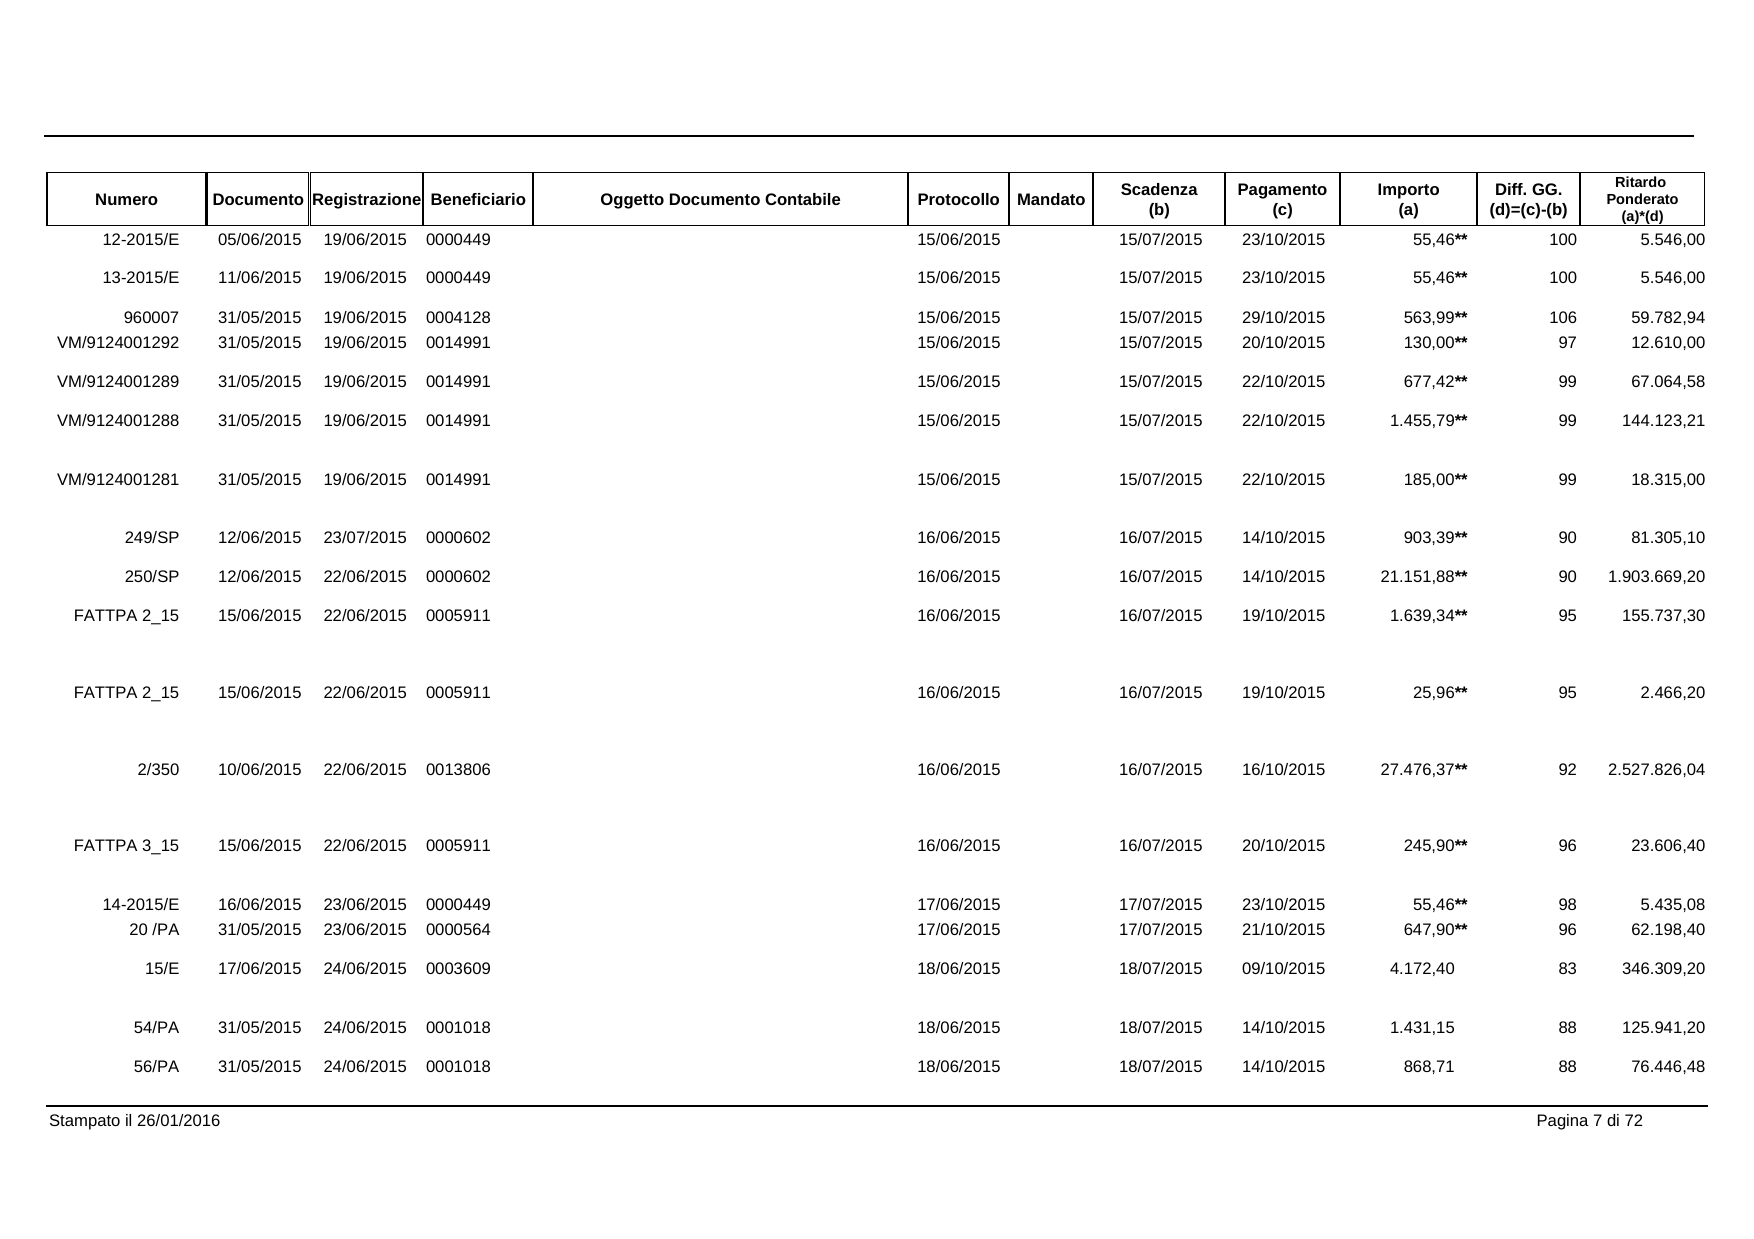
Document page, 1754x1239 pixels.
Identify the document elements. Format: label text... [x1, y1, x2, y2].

table_cell 17/07/2015 [1099, 895, 1222, 917]
table_cell [209, 943, 309, 956]
table_cell 56/PA [49, 1057, 179, 1079]
table_cell [0, 434, 44, 467]
table_cell [536, 1018, 873, 1040]
table_cell [310, 1057, 316, 1079]
table_cell [414, 859, 423, 891]
table_cell [1698, 126, 1705, 133]
table_cell [179, 629, 206, 680]
table_cell [1455, 355, 1477, 369]
table_cell Pagamento (c) [1226, 173, 1339, 225]
table_cell [1643, 982, 1694, 1014]
table_cell [1099, 138, 1222, 172]
table_cell [1708, 759, 1753, 782]
table_cell 29/10/2015 [1228, 308, 1340, 330]
table_cell [873, 606, 890, 629]
table_cell [381, 982, 414, 1014]
table_cell 18/07/2015 [1099, 1018, 1222, 1040]
table_cell 10/06/2015 [209, 759, 309, 782]
table_cell [179, 492, 206, 525]
table_cell [911, 1079, 1009, 1093]
table_cell FATTPA 3_15 [49, 836, 179, 858]
table_cell [1643, 1093, 1694, 1105]
table_cell [1582, 982, 1643, 1014]
table_cell [1483, 705, 1577, 756]
table_cell [873, 252, 890, 265]
table_cell [319, 590, 381, 603]
table_cell [146, 395, 179, 408]
table_cell [890, 959, 908, 982]
table_cell [319, 629, 381, 680]
table_cell [873, 372, 890, 394]
table_cell [890, 308, 908, 330]
table_cell [873, 895, 890, 917]
table_cell [1012, 1057, 1072, 1079]
table_cell [179, 1018, 206, 1040]
table_cell [179, 982, 206, 1014]
table_cell [890, 492, 908, 525]
table_cell [1099, 590, 1222, 603]
table_cell [873, 268, 890, 291]
table_cell [0, 308, 44, 330]
table_cell [209, 590, 309, 603]
table_cell [1099, 1040, 1222, 1054]
table_cell [310, 308, 316, 330]
table_cell [1099, 252, 1222, 265]
table_cell [890, 355, 908, 369]
table_cell [1582, 590, 1643, 603]
table_cell [1698, 1040, 1705, 1054]
table_cell [1099, 982, 1222, 1014]
table_cell [209, 492, 309, 525]
table_cell [1708, 434, 1753, 467]
table_cell [1483, 291, 1577, 304]
table_cell [426, 782, 531, 833]
table_cell [310, 268, 316, 291]
table_cell 22/10/2015 [1228, 411, 1340, 433]
table_cell [426, 252, 531, 265]
table_cell 17/06/2015 [908, 895, 1009, 917]
table_cell 14/10/2015 [1228, 528, 1340, 551]
table_cell [1582, 252, 1643, 265]
table_cell [0, 943, 44, 956]
table_cell [310, 434, 316, 467]
table_cell [310, 982, 316, 1014]
table_cell 23/10/2015 [1228, 895, 1340, 917]
table_cell [1455, 982, 1477, 1014]
table_cell [890, 1079, 908, 1093]
table_cell [414, 291, 423, 304]
table_cell [1643, 291, 1694, 304]
table_cell ** [1455, 372, 1479, 394]
table_cell [1075, 1040, 1093, 1054]
table_cell [209, 859, 309, 891]
table_cell [209, 629, 309, 680]
table_cell [873, 1093, 890, 1105]
table_cell [890, 1093, 908, 1105]
table_cell 5.546,00 [1582, 268, 1705, 291]
table_cell [1483, 551, 1577, 564]
table_cell [1345, 355, 1454, 369]
table_cell [1099, 1093, 1222, 1105]
table_cell [873, 920, 890, 942]
table_cell [1345, 492, 1454, 525]
table_cell [536, 333, 873, 355]
table_cell [310, 920, 316, 942]
table_cell [209, 705, 309, 756]
table_cell [381, 492, 414, 525]
table_cell [890, 229, 908, 252]
table_cell 31/05/2015 [209, 372, 309, 394]
table_cell [319, 291, 381, 304]
table_cell [1643, 590, 1694, 603]
table_cell [1643, 1079, 1694, 1093]
table_cell 17/06/2015 [209, 959, 309, 982]
table_cell [1345, 982, 1454, 1014]
table_cell [1582, 434, 1643, 467]
table_cell [873, 705, 890, 756]
table_cell [536, 355, 873, 369]
table_header [49, 0, 138, 49]
table_cell [310, 551, 316, 564]
table_cell Mandato [1010, 173, 1092, 225]
table_cell [49, 492, 138, 525]
table_cell [1228, 551, 1252, 564]
table_cell [414, 470, 423, 492]
table_cell 16/06/2015 [908, 683, 1009, 705]
table_cell [179, 590, 206, 603]
table_cell [0, 172, 44, 226]
table_cell [1012, 629, 1072, 680]
table_cell Diff. GG. (d)=(c)-(b) [1478, 173, 1579, 225]
table_cell [1073, 959, 1096, 982]
table_cell [1483, 982, 1577, 1014]
table_cell [1075, 629, 1093, 680]
table_cell [49, 1040, 138, 1054]
table_cell [310, 1018, 316, 1040]
table_cell [911, 982, 1009, 1014]
table_cell [1073, 759, 1096, 782]
table_cell [1075, 291, 1093, 304]
table_cell [49, 291, 138, 304]
table_cell [49, 252, 138, 265]
table_cell [146, 782, 179, 833]
table_cell [1708, 229, 1753, 252]
table_cell [1252, 1079, 1340, 1093]
table_cell [1012, 943, 1072, 956]
table_cell ** [1455, 411, 1479, 433]
table_cell [0, 590, 44, 603]
table_cell [1698, 859, 1705, 891]
table_cell [1643, 629, 1694, 680]
table_cell [1708, 470, 1753, 492]
table_cell [49, 629, 138, 680]
table_cell [890, 252, 908, 265]
table_cell [1708, 1111, 1753, 1139]
table_cell [414, 705, 423, 756]
table_cell [1582, 291, 1643, 304]
table_cell [1643, 355, 1694, 369]
table_cell [319, 1040, 381, 1054]
table_cell [536, 895, 873, 917]
table_cell 16/07/2015 [1099, 606, 1222, 629]
table_cell [414, 492, 423, 525]
table_cell [1345, 551, 1454, 564]
table_cell [873, 355, 890, 369]
table_cell [890, 1018, 908, 1040]
table_cell [1012, 920, 1072, 942]
table_cell [310, 1079, 316, 1093]
table_cell ** [1455, 895, 1479, 917]
table_cell [1012, 470, 1072, 492]
table_cell [1708, 567, 1753, 590]
table_cell [49, 50, 138, 133]
table_cell [1012, 333, 1072, 355]
table_cell [1252, 1040, 1340, 1054]
table_cell [0, 982, 44, 1014]
table_cell 4.172,40 [1342, 959, 1454, 982]
table_cell [1455, 959, 1479, 982]
table_cell [1345, 629, 1454, 680]
table_cell [873, 229, 890, 252]
table_cell 245,90 [1342, 836, 1454, 858]
table_cell 15/06/2015 [908, 229, 1009, 252]
table_cell [1708, 982, 1753, 1014]
table_cell [536, 943, 873, 956]
table_cell [146, 705, 179, 756]
table_cell [209, 1040, 309, 1054]
table_cell 22/06/2015 [316, 567, 414, 590]
table_cell [179, 1057, 206, 1079]
table_cell [1582, 859, 1643, 891]
table_cell [426, 355, 531, 369]
table_cell [414, 252, 423, 265]
table_cell [414, 372, 423, 394]
table_cell [381, 355, 414, 369]
table_cell [310, 590, 316, 603]
table_cell [0, 959, 44, 982]
table_cell [381, 551, 414, 564]
table_cell [0, 229, 44, 252]
table_cell [0, 836, 44, 858]
table_cell [1228, 782, 1252, 833]
table_cell [1012, 551, 1072, 564]
table_cell 15/07/2015 [1099, 333, 1222, 355]
table_cell [0, 470, 44, 492]
table_cell [890, 528, 908, 551]
table_cell 27.476,37 [1342, 759, 1454, 782]
table_cell [310, 229, 316, 252]
table_header [1643, 0, 1694, 49]
table_header [911, 0, 1009, 49]
table_cell 15/07/2015 [1099, 470, 1222, 492]
table_cell [310, 943, 316, 956]
table_cell [890, 1040, 908, 1054]
table_cell [1582, 782, 1643, 833]
table_cell [1455, 1018, 1479, 1040]
table_header [0, 0, 44, 49]
table_header [310, 0, 316, 49]
table_cell [1228, 859, 1252, 891]
table_cell [1012, 859, 1072, 891]
table_cell 59.782,94 [1582, 308, 1705, 330]
table_cell 22/06/2015 [316, 606, 414, 629]
table_cell [536, 1079, 873, 1093]
table_cell 0000602 [426, 528, 531, 551]
table_cell [1643, 943, 1694, 956]
table_cell [426, 291, 531, 304]
table_cell [890, 268, 908, 291]
table_cell [1075, 138, 1093, 172]
table_cell [1099, 943, 1222, 956]
table_cell [911, 551, 1009, 564]
table_cell [1099, 782, 1222, 833]
table_cell [1075, 859, 1093, 891]
table_cell [179, 229, 206, 252]
table_cell [310, 138, 316, 172]
table_header [1012, 0, 1072, 49]
table_cell 2.466,20 [1582, 683, 1705, 705]
table_header [1345, 0, 1454, 49]
table_cell ** [1455, 683, 1479, 705]
table_cell 76.446,48 [1582, 1057, 1705, 1079]
table_cell 20 /PA [49, 920, 179, 942]
table_cell [426, 982, 531, 1014]
table_cell [536, 308, 873, 330]
table_cell [1582, 1040, 1643, 1054]
table_cell [381, 943, 414, 956]
table_cell [536, 411, 873, 433]
table_cell [146, 551, 179, 564]
table_cell [209, 551, 309, 564]
table_cell [1455, 291, 1477, 304]
table_cell [146, 982, 179, 1014]
table_cell ** [1455, 528, 1479, 551]
table_cell [1708, 96, 1753, 126]
table_cell 23/07/2015 [316, 528, 414, 551]
table_cell [319, 1079, 381, 1093]
table_cell 130,00 [1342, 333, 1454, 355]
table_cell 15/07/2015 [1099, 308, 1222, 330]
table_cell [1228, 1079, 1252, 1093]
table_cell [381, 1040, 414, 1054]
table_cell [1075, 943, 1093, 956]
table_header [414, 0, 423, 49]
table_cell [890, 895, 908, 917]
table_cell [1455, 1079, 1477, 1093]
table_cell [890, 836, 908, 858]
table_cell [1455, 943, 1477, 956]
table_cell [209, 395, 309, 408]
table_cell [49, 705, 138, 756]
table_cell [1698, 51, 1705, 90]
table_cell [319, 395, 381, 408]
table_cell [873, 411, 890, 433]
table_cell ** [1455, 759, 1479, 782]
table_cell [1708, 528, 1753, 551]
table_cell [1698, 590, 1705, 603]
table_cell [414, 528, 423, 551]
table_cell [1708, 372, 1753, 394]
table_cell [209, 355, 309, 369]
table_cell [1345, 943, 1454, 956]
table_header [319, 0, 381, 49]
table_cell [381, 1079, 414, 1093]
table_cell [49, 138, 138, 172]
table_cell [1012, 759, 1072, 782]
table_cell [1075, 1079, 1093, 1093]
table_cell [1708, 355, 1753, 369]
table_cell [146, 1093, 179, 1105]
table_cell 0014991 [426, 372, 531, 394]
table_cell [310, 1040, 316, 1054]
table_cell 647,90 [1342, 920, 1454, 942]
table_cell [1252, 252, 1340, 265]
table_cell 0000449 [426, 229, 531, 252]
table_cell [873, 629, 890, 680]
table_cell [536, 551, 873, 564]
table_cell 16/06/2015 [908, 759, 1009, 782]
table_cell [1252, 1093, 1340, 1105]
table_cell [1228, 1040, 1252, 1054]
table_cell [381, 859, 414, 891]
table_cell [911, 395, 1009, 408]
table_cell 15/06/2015 [908, 333, 1009, 355]
table_cell [310, 895, 316, 917]
table_cell [1252, 395, 1340, 408]
table_cell [1582, 395, 1643, 408]
table_cell [0, 291, 44, 304]
table_cell [1483, 629, 1577, 680]
table_cell [146, 291, 179, 304]
table_cell 19/10/2015 [1228, 683, 1340, 705]
table_cell 14/10/2015 [1228, 567, 1340, 590]
table_cell [911, 782, 1009, 833]
table_cell [1708, 590, 1753, 603]
table_cell [1708, 1093, 1753, 1106]
table_cell [1073, 920, 1096, 942]
table_cell [536, 683, 873, 705]
table_cell ** [1455, 567, 1479, 590]
table_cell [1073, 567, 1096, 590]
table_cell [1073, 308, 1096, 330]
table_cell [1483, 859, 1577, 891]
table_cell 19/06/2015 [316, 229, 414, 252]
table_cell [1012, 1018, 1072, 1040]
table_cell 15/E [49, 959, 179, 982]
table_cell Stampato il 26/01/2016 [49, 1111, 319, 1139]
table_cell [1708, 308, 1753, 330]
table_cell [1228, 1093, 1252, 1105]
table_cell [1483, 1079, 1577, 1093]
table_cell [1012, 782, 1072, 833]
table_cell [426, 138, 531, 172]
table_cell [1012, 411, 1072, 433]
table_cell [179, 943, 206, 956]
table_cell [414, 308, 423, 330]
table_cell [1099, 355, 1222, 369]
table_cell [426, 492, 531, 525]
table_cell 903,39 [1342, 528, 1454, 551]
table_cell [1075, 492, 1093, 525]
table_cell [1483, 434, 1577, 467]
table_cell [1708, 629, 1753, 680]
table_cell [0, 333, 44, 355]
table_cell [536, 567, 873, 590]
table_cell [1708, 551, 1753, 564]
table_cell [49, 1079, 138, 1093]
table_cell 15/06/2015 [908, 470, 1009, 492]
table_cell [0, 372, 44, 394]
table_cell 185,00 [1342, 470, 1454, 492]
table_cell [1643, 859, 1694, 891]
table_cell [0, 606, 44, 629]
table_cell 11/06/2015 [209, 268, 309, 291]
table_cell [1012, 1040, 1072, 1054]
table_cell 55,46 [1342, 268, 1454, 291]
table_cell [146, 629, 179, 680]
table_cell [414, 551, 423, 564]
table_cell [873, 1079, 890, 1093]
table_cell [873, 138, 890, 172]
table_cell 88 [1483, 1057, 1577, 1079]
table_cell [536, 920, 873, 942]
table_cell [1455, 551, 1477, 564]
table_cell [890, 333, 908, 355]
table_cell [1708, 1079, 1753, 1093]
table_cell [1698, 395, 1705, 408]
table_cell [426, 395, 531, 408]
table_cell [310, 333, 316, 355]
table_cell [310, 528, 316, 551]
table_cell [414, 982, 423, 1014]
table_cell [319, 551, 381, 564]
table_cell 24/06/2015 [316, 1018, 414, 1040]
table_cell [179, 252, 206, 265]
table_cell [310, 411, 316, 433]
table_cell [49, 943, 138, 956]
table_cell [179, 836, 206, 858]
table_cell [0, 629, 44, 680]
table_cell [1643, 252, 1694, 265]
table_cell [1345, 705, 1454, 756]
table_cell [414, 629, 423, 680]
table_cell [1345, 1040, 1454, 1054]
table_cell [1345, 1079, 1454, 1093]
table_cell [1012, 982, 1072, 1014]
table_cell 0000602 [426, 567, 531, 590]
table_cell [911, 590, 1009, 603]
table_cell [1012, 308, 1072, 330]
table_cell 90 [1483, 528, 1577, 551]
table_cell 12/06/2015 [209, 528, 309, 551]
table_cell [1698, 782, 1705, 833]
table_cell [536, 372, 873, 394]
table_cell [1582, 1093, 1643, 1105]
table_cell [1483, 1040, 1577, 1054]
table_cell 0005911 [426, 683, 531, 705]
table_cell 15/06/2015 [209, 606, 309, 629]
table_cell [536, 859, 873, 891]
table_cell [536, 434, 873, 467]
table_cell 0014991 [426, 411, 531, 433]
table_cell Documento [208, 173, 308, 225]
table_cell [209, 1079, 309, 1093]
table_cell [1252, 492, 1340, 525]
table_cell [1708, 859, 1753, 891]
table_cell 18/06/2015 [908, 1018, 1009, 1040]
table_cell [319, 138, 381, 172]
table_cell Importo (a) [1341, 173, 1476, 225]
table_cell [381, 782, 414, 833]
table_cell [0, 895, 44, 917]
table_cell [1483, 252, 1577, 265]
table_cell [873, 551, 890, 564]
table_cell [1698, 96, 1705, 126]
table_cell 55,46 [1342, 895, 1454, 917]
table_cell [426, 434, 531, 467]
table_cell [0, 1111, 44, 1139]
table_cell 1.639,34 [1342, 606, 1454, 629]
table_cell Numero [48, 173, 205, 225]
table_cell 16/06/2015 [908, 528, 1009, 551]
table_cell [49, 982, 138, 1014]
table_cell [890, 138, 908, 172]
table_cell [1708, 268, 1753, 291]
table_cell [381, 138, 414, 172]
table_cell [1252, 590, 1340, 603]
table_cell Oggetto Documento Contabile [534, 173, 907, 225]
table_cell [179, 1040, 206, 1054]
table_cell [1455, 1093, 1477, 1105]
table_cell 15/07/2015 [1099, 411, 1222, 433]
table_cell 0013806 [426, 759, 531, 782]
table_cell [310, 470, 316, 492]
table_cell [0, 528, 44, 551]
table_cell [1228, 395, 1252, 408]
table_cell 14/10/2015 [1228, 1018, 1340, 1040]
table_cell [0, 411, 44, 433]
table_cell [1073, 606, 1096, 629]
table_cell [1073, 683, 1096, 705]
table_cell [1455, 138, 1477, 172]
table_cell [890, 920, 908, 942]
table_cell [209, 434, 309, 467]
table_cell [381, 395, 414, 408]
table_cell [1012, 291, 1072, 304]
table_cell [414, 759, 423, 782]
table_cell 25,96 [1342, 683, 1454, 705]
table_cell 23/10/2015 [1228, 229, 1340, 252]
table_cell [1643, 138, 1694, 172]
table_cell ** [1455, 470, 1479, 492]
table_cell [1455, 590, 1477, 603]
table_cell [0, 1040, 44, 1054]
table_cell [911, 1093, 1009, 1105]
table_cell [1073, 470, 1096, 492]
table_cell 62.198,40 [1582, 920, 1705, 942]
table_cell [1075, 252, 1093, 265]
table_cell [873, 434, 890, 467]
table_header [179, 0, 206, 49]
table_cell [1582, 629, 1643, 680]
table_cell [179, 355, 206, 369]
table_cell 18/06/2015 [908, 959, 1009, 982]
table_cell 22/10/2015 [1228, 470, 1340, 492]
table_cell [1708, 836, 1753, 858]
table_cell 249/SP [49, 528, 179, 551]
table_header [1228, 0, 1252, 49]
table_cell [414, 138, 423, 172]
table_cell [426, 1093, 531, 1105]
table_header [890, 0, 908, 49]
table_cell 31/05/2015 [209, 470, 309, 492]
table_cell [1345, 138, 1454, 172]
table_cell [426, 1040, 531, 1054]
table_cell [319, 434, 381, 467]
table_cell [310, 782, 316, 833]
table_cell [1012, 355, 1072, 369]
table_cell [179, 395, 206, 408]
table_cell 92 [1483, 759, 1577, 782]
table_cell 67.064,58 [1582, 372, 1705, 394]
table_cell 99 [1483, 411, 1577, 433]
table_cell 0014991 [426, 333, 531, 355]
table_cell [1099, 395, 1222, 408]
table_cell [1099, 291, 1222, 304]
table_cell 0004128 [426, 308, 531, 330]
table_cell 17/07/2015 [1099, 920, 1222, 942]
table_cell [873, 492, 890, 525]
table_cell [414, 836, 423, 858]
table_cell [381, 434, 414, 467]
table_cell [310, 759, 316, 782]
table_cell [1075, 1093, 1093, 1105]
table_cell [1708, 395, 1753, 408]
table_cell [0, 1018, 44, 1040]
table_cell [890, 590, 908, 603]
table_cell [310, 291, 316, 304]
table_header [146, 0, 179, 49]
table_cell 31/05/2015 [209, 1018, 309, 1040]
table_cell 95 [1483, 683, 1577, 705]
table_cell [179, 138, 206, 172]
table_cell [1228, 705, 1252, 756]
table_cell FATTPA 2_15 [49, 683, 179, 705]
table_cell [1075, 434, 1093, 467]
table_cell [1643, 395, 1694, 408]
table_cell [911, 629, 1009, 680]
table_cell [1012, 492, 1072, 525]
table_cell [873, 943, 890, 956]
table_cell [1073, 229, 1096, 252]
table_cell [1012, 395, 1072, 408]
table_cell [0, 920, 44, 942]
table_cell 22/06/2015 [316, 759, 414, 782]
table_cell [179, 683, 206, 705]
table_cell [911, 138, 1009, 172]
table_cell [1708, 920, 1753, 942]
table_cell [1582, 492, 1643, 525]
table_cell [209, 252, 309, 265]
table_cell [1228, 291, 1252, 304]
table_cell [1483, 492, 1577, 525]
table_cell [911, 705, 1009, 756]
table_cell [0, 126, 44, 133]
table_cell [1012, 252, 1072, 265]
table_cell [426, 859, 531, 891]
table_cell 2/350 [49, 759, 179, 782]
table_cell [1582, 705, 1643, 756]
table_cell [1345, 1093, 1454, 1105]
table_cell 15/06/2015 [908, 268, 1009, 291]
table_cell [0, 1079, 44, 1093]
table_cell [1708, 1057, 1753, 1079]
table_cell [1228, 590, 1252, 603]
table_cell [414, 1093, 423, 1105]
table_cell [414, 1040, 423, 1054]
table_cell [414, 411, 423, 433]
table_cell [179, 1079, 206, 1093]
table_cell [310, 836, 316, 858]
table_cell [319, 859, 381, 891]
table_cell 16/06/2015 [908, 606, 1009, 629]
table_cell [1698, 291, 1705, 304]
table_cell [873, 395, 890, 408]
table_cell [890, 859, 908, 891]
table_cell [1582, 551, 1643, 564]
table_cell ** [1455, 920, 1479, 942]
table_cell [1455, 252, 1477, 265]
table_cell 0000449 [426, 268, 531, 291]
table_cell [1455, 1057, 1479, 1079]
table_cell [1698, 434, 1705, 467]
table_cell [179, 1093, 206, 1105]
table_cell [1345, 782, 1454, 833]
table_cell [414, 1018, 423, 1040]
table_cell [1073, 372, 1096, 394]
table_cell 98 [1483, 895, 1577, 917]
table_cell [890, 372, 908, 394]
table_cell [873, 1040, 890, 1054]
table_cell [1075, 782, 1093, 833]
table_cell [1698, 355, 1705, 369]
table_cell [1099, 1079, 1222, 1093]
table_cell [1708, 1040, 1753, 1054]
table_cell [179, 528, 206, 551]
table_cell 155.737,30 [1582, 606, 1705, 629]
table_cell 55,46 [1342, 229, 1454, 252]
table_cell [1252, 355, 1340, 369]
table_cell [1483, 138, 1577, 172]
table_cell [1643, 782, 1694, 833]
table_cell [1455, 629, 1477, 680]
table_cell 0005911 [426, 836, 531, 858]
table_cell 31/05/2015 [209, 333, 309, 355]
table_cell [911, 291, 1009, 304]
table_cell [1075, 705, 1093, 756]
table_cell 99 [1483, 470, 1577, 492]
table_cell 81.305,10 [1582, 528, 1705, 551]
table_cell [310, 252, 316, 265]
table_cell ** [1455, 229, 1479, 252]
table_cell [1228, 943, 1252, 956]
table_cell 97 [1483, 333, 1577, 355]
table_cell [1012, 138, 1072, 172]
table_cell [1643, 551, 1694, 564]
table_cell [1228, 434, 1252, 467]
table_cell FATTPA 2_15 [49, 606, 179, 629]
table_cell 15/07/2015 [1099, 268, 1222, 291]
table_cell [179, 291, 206, 304]
table_cell 19/06/2015 [316, 470, 414, 492]
table_cell [49, 551, 138, 564]
table_cell 0005911 [426, 606, 531, 629]
table_cell [1012, 229, 1072, 252]
table_cell [414, 1079, 423, 1093]
table_cell 144.123,21 [1582, 411, 1705, 433]
table_cell [179, 782, 206, 833]
table_cell 15/06/2015 [908, 411, 1009, 433]
table_cell [873, 1018, 890, 1040]
table_cell [1075, 551, 1093, 564]
table_cell 18.315,00 [1582, 470, 1705, 492]
table_cell 0000449 [426, 895, 531, 917]
table_cell 15/06/2015 [908, 372, 1009, 394]
table_cell [0, 355, 44, 369]
table_cell [0, 567, 44, 590]
table_cell [1643, 705, 1694, 756]
table_cell [1455, 492, 1477, 525]
table_cell 12/06/2015 [209, 567, 309, 590]
table_cell [536, 229, 873, 252]
table_cell [1345, 252, 1454, 265]
table_cell [146, 1079, 179, 1093]
table_cell [0, 96, 44, 126]
table_cell 14-2015/E [49, 895, 179, 917]
table_cell [1483, 395, 1577, 408]
table_header [1252, 0, 1340, 49]
table_cell [536, 782, 873, 833]
table_cell VM/9124001281 [49, 470, 179, 492]
table_cell [536, 395, 873, 408]
table_cell [1708, 411, 1753, 433]
table_cell 16/06/2015 [908, 567, 1009, 590]
table_cell [1012, 528, 1072, 551]
table_cell [536, 959, 873, 982]
table_header [1099, 0, 1222, 49]
table_cell 106 [1483, 308, 1577, 330]
table_cell 960007 [49, 308, 179, 330]
table_cell [0, 782, 44, 833]
table_cell 96 [1483, 920, 1577, 942]
table_cell [911, 943, 1009, 956]
table_cell 16/06/2015 [908, 836, 1009, 858]
table_cell [1073, 1057, 1096, 1079]
table_cell [1483, 590, 1577, 603]
table_cell 19/06/2015 [316, 268, 414, 291]
table_cell [310, 606, 316, 629]
table_cell [1708, 333, 1753, 355]
table_cell [1075, 590, 1093, 603]
table_cell [873, 782, 890, 833]
table_cell [873, 333, 890, 355]
table_cell 15/06/2015 [209, 683, 309, 705]
table_cell [146, 859, 179, 891]
table_cell [536, 252, 873, 265]
table_cell [426, 705, 531, 756]
table_cell 31/05/2015 [209, 308, 309, 330]
table_cell [1483, 1093, 1577, 1105]
table_cell [1708, 252, 1753, 265]
table_cell [0, 683, 44, 705]
table_cell 90 [1483, 567, 1577, 590]
table_cell [873, 1057, 890, 1079]
table_cell 22/10/2015 [1228, 372, 1340, 394]
table_cell 14/10/2015 [1228, 1057, 1340, 1079]
table_cell 563,99 [1342, 308, 1454, 330]
table_cell [146, 1040, 179, 1054]
table_cell [890, 434, 908, 467]
table_cell [381, 252, 414, 265]
table_cell [414, 434, 423, 467]
table_cell [1708, 683, 1753, 705]
table_cell 2.527.826,04 [1582, 759, 1705, 782]
table_cell [1345, 291, 1454, 304]
table_cell [179, 372, 206, 394]
table_cell 100 [1483, 229, 1577, 252]
table_cell 16/07/2015 [1099, 759, 1222, 782]
table_cell [1345, 395, 1454, 408]
table_cell VM/9124001288 [49, 411, 179, 433]
table_cell [0, 395, 44, 408]
table_cell [146, 138, 179, 172]
table_cell [1455, 434, 1477, 467]
table_cell [536, 1093, 873, 1105]
table_cell 19/10/2015 [1228, 606, 1340, 629]
table_cell 09/10/2015 [1228, 959, 1340, 982]
table_cell [179, 705, 206, 756]
table_cell [1252, 982, 1340, 1014]
table_cell [319, 782, 381, 833]
table_cell 19/06/2015 [316, 333, 414, 355]
table_cell [1582, 138, 1643, 172]
table_cell [414, 355, 423, 369]
table_cell [1012, 1093, 1072, 1105]
table_cell 83 [1483, 959, 1577, 982]
table_cell [536, 1040, 873, 1054]
table_cell 5.435,08 [1582, 895, 1705, 917]
table_cell [890, 759, 908, 782]
table_cell [1698, 982, 1705, 1014]
table_cell [179, 606, 206, 629]
table_cell [911, 1040, 1009, 1054]
table_cell [1252, 1111, 1340, 1139]
table_cell 22/06/2015 [316, 836, 414, 858]
table_cell 99 [1483, 372, 1577, 394]
table_cell 1.903.669,20 [1582, 567, 1705, 590]
table_cell [179, 333, 206, 355]
table_cell [209, 291, 309, 304]
table_cell [310, 355, 316, 369]
table_cell [319, 492, 381, 525]
table_cell [414, 1057, 423, 1079]
table_cell [1012, 959, 1072, 982]
table_cell [414, 229, 423, 252]
table_cell 18/07/2015 [1099, 1057, 1222, 1079]
table_cell 12.610,00 [1582, 333, 1705, 355]
table_cell [1099, 551, 1222, 564]
table_cell [1252, 859, 1340, 891]
table_cell [1483, 943, 1577, 956]
table_cell [1708, 492, 1753, 525]
table_cell [310, 859, 316, 891]
table_cell [0, 859, 44, 891]
table_cell [146, 355, 179, 369]
table_cell [1455, 395, 1477, 408]
table_cell [1012, 567, 1072, 590]
table_cell [1708, 172, 1753, 226]
table_cell [1099, 629, 1222, 680]
table_cell Pagina 7 di 72 [1345, 1111, 1643, 1139]
table_cell [179, 551, 206, 564]
table_cell [1708, 705, 1753, 756]
table_cell [873, 567, 890, 590]
table_cell [319, 252, 381, 265]
table_cell [536, 590, 873, 603]
table_cell [873, 291, 890, 304]
table_cell [873, 982, 890, 1014]
table_cell [0, 252, 44, 265]
table_cell [414, 567, 423, 590]
table_cell [1698, 492, 1705, 525]
table_cell [911, 252, 1009, 265]
table_cell 12-2015/E [49, 229, 179, 252]
table_cell [310, 492, 316, 525]
table_cell 88 [1483, 1018, 1577, 1040]
table_cell [414, 683, 423, 705]
table_cell [426, 1079, 531, 1093]
table_cell [1073, 528, 1096, 551]
table_header [1698, 0, 1705, 49]
table_cell 24/06/2015 [316, 1057, 414, 1079]
table_cell 18/06/2015 [908, 1057, 1009, 1079]
table_cell [1099, 492, 1222, 525]
table_cell [1252, 782, 1340, 833]
table_cell [209, 1093, 309, 1105]
table_cell [381, 291, 414, 304]
table_header [1708, 0, 1753, 49]
table_cell [49, 395, 138, 408]
table_cell [381, 1111, 1252, 1139]
table_cell [890, 943, 908, 956]
table_cell [536, 291, 873, 304]
table_cell [1073, 1018, 1096, 1040]
table_cell [209, 982, 309, 1014]
table_cell [890, 291, 908, 304]
table_cell [1708, 782, 1753, 833]
table_cell 19/06/2015 [316, 411, 414, 433]
table_cell [1075, 355, 1093, 369]
table_cell 23/06/2015 [316, 920, 414, 942]
table_cell [426, 943, 531, 956]
table_cell [426, 629, 531, 680]
table_cell [1483, 355, 1577, 369]
table_header [209, 0, 309, 49]
table_cell [1708, 138, 1753, 172]
table_cell [179, 859, 206, 891]
table_cell [319, 1111, 381, 1139]
table_cell [1012, 1079, 1072, 1093]
table_cell [1643, 492, 1694, 525]
table_cell [310, 705, 316, 756]
table_cell [209, 138, 309, 172]
table_cell 19/06/2015 [316, 372, 414, 394]
table_cell [1708, 943, 1753, 956]
table_cell [1455, 1040, 1477, 1054]
table_cell 13-2015/E [49, 268, 179, 291]
table_header [1075, 0, 1093, 49]
table_cell [1228, 629, 1252, 680]
table_cell [179, 567, 206, 590]
table_cell [1099, 705, 1222, 756]
table_cell [1345, 859, 1454, 891]
table_cell [414, 590, 423, 603]
table_cell [1012, 895, 1072, 917]
table_cell 1.431,15 [1342, 1018, 1454, 1040]
table_cell VM/9124001292 [49, 333, 179, 355]
table_cell [49, 859, 138, 891]
table_cell [911, 355, 1009, 369]
table_cell [49, 590, 138, 603]
table_cell 16/07/2015 [1099, 567, 1222, 590]
table_cell [536, 470, 873, 492]
table_cell ** [1455, 836, 1479, 858]
table_cell [1073, 836, 1096, 858]
table_cell [146, 434, 179, 467]
table_cell ** [1455, 308, 1479, 330]
table_cell [1698, 1093, 1705, 1105]
table_cell [414, 395, 423, 408]
table_cell [873, 590, 890, 603]
table_cell [146, 590, 179, 603]
table_cell [381, 629, 414, 680]
table_cell [1698, 138, 1705, 172]
table_cell [1073, 411, 1096, 433]
table_cell 100 [1483, 268, 1577, 291]
table_cell 05/06/2015 [209, 229, 309, 252]
table_cell 54/PA [49, 1018, 179, 1040]
table_cell [1698, 705, 1705, 756]
table_cell VM/9124001289 [49, 372, 179, 394]
table_cell [414, 606, 423, 629]
table_cell [381, 705, 414, 756]
table_cell 20/10/2015 [1228, 836, 1340, 858]
table_cell ** [1455, 606, 1479, 629]
table_cell [1698, 1079, 1705, 1093]
table_cell [536, 528, 873, 551]
table_cell [179, 759, 206, 782]
table_cell [1228, 492, 1252, 525]
table_cell [209, 782, 309, 833]
table_cell 16/07/2015 [1099, 683, 1222, 705]
table_cell 0014991 [426, 470, 531, 492]
table_cell [310, 959, 316, 982]
table_cell [319, 982, 381, 1014]
table_cell [873, 470, 890, 492]
table_cell [890, 705, 908, 756]
table_cell 1.455,79 [1342, 411, 1454, 433]
table_cell [1252, 291, 1340, 304]
table_cell 0000564 [426, 920, 531, 942]
table_cell [0, 1057, 44, 1079]
table_cell [414, 920, 423, 942]
table_cell [1582, 943, 1643, 956]
table_cell 18/07/2015 [1099, 959, 1222, 982]
table_cell [141, 50, 1698, 133]
table_cell [0, 268, 44, 291]
table_cell [1252, 434, 1340, 467]
table_cell [1252, 138, 1340, 172]
table_cell [873, 683, 890, 705]
table_header [873, 0, 890, 49]
table_cell [146, 943, 179, 956]
table_cell 125.941,20 [1582, 1018, 1705, 1040]
table_cell [536, 759, 873, 782]
table_cell [1582, 355, 1643, 369]
table_cell [911, 492, 1009, 525]
table_cell [536, 1057, 873, 1079]
table_cell [1643, 1040, 1694, 1054]
table_cell [1698, 629, 1705, 680]
table_cell [146, 492, 179, 525]
table_cell [1455, 859, 1477, 891]
table_cell [319, 1093, 381, 1105]
table_cell [1698, 551, 1705, 564]
table_cell [179, 470, 206, 492]
table_cell Beneficiario [424, 173, 532, 225]
table_cell 16/10/2015 [1228, 759, 1340, 782]
table_cell 0001018 [426, 1018, 531, 1040]
table_cell 0001018 [426, 1057, 531, 1079]
table_cell [890, 683, 908, 705]
table_cell [536, 629, 873, 680]
table_cell 17/06/2015 [908, 920, 1009, 942]
table_cell [426, 590, 531, 603]
table_cell [414, 782, 423, 833]
table_cell [49, 782, 138, 833]
table_cell [310, 683, 316, 705]
table_cell 23.606,40 [1582, 836, 1705, 858]
table_cell [0, 705, 44, 756]
table_cell [1455, 782, 1477, 833]
table_cell 16/07/2015 [1099, 528, 1222, 551]
table_cell [873, 759, 890, 782]
table_cell [890, 982, 908, 1014]
table_header [426, 0, 531, 49]
table_cell [414, 333, 423, 355]
table_cell [890, 629, 908, 680]
table_cell [1073, 895, 1096, 917]
table_cell [1228, 138, 1252, 172]
table_cell [536, 606, 873, 629]
table_cell 868,71 [1342, 1057, 1454, 1079]
table_cell [536, 836, 873, 858]
table_cell [1708, 959, 1753, 982]
table_cell [381, 590, 414, 603]
table_cell [911, 434, 1009, 467]
table_header [536, 0, 873, 49]
table_cell [1698, 1111, 1705, 1139]
table_cell 21/10/2015 [1228, 920, 1340, 942]
table_cell [890, 551, 908, 564]
table_cell 31/05/2015 [209, 920, 309, 942]
table_cell [0, 1093, 44, 1106]
table_cell [1455, 705, 1477, 756]
table_cell [1708, 291, 1753, 304]
table_cell 21.151,88 [1342, 567, 1454, 590]
table_cell [536, 268, 873, 291]
table_cell [873, 859, 890, 891]
table_cell [1643, 1111, 1694, 1139]
table_cell [1099, 434, 1222, 467]
table_cell [1228, 355, 1252, 369]
table_cell [381, 1093, 414, 1105]
table_cell ** [1455, 268, 1479, 291]
table_cell Protocollo [909, 173, 1008, 225]
table_cell [890, 470, 908, 492]
table_cell [890, 411, 908, 433]
table_cell [179, 268, 206, 291]
table_cell [1012, 683, 1072, 705]
table_cell [179, 434, 206, 467]
table_cell 250/SP [49, 567, 179, 590]
table_cell [536, 138, 873, 172]
table_cell [1708, 1018, 1753, 1040]
table_cell 19/06/2015 [316, 308, 414, 330]
table_cell 23/10/2015 [1228, 268, 1340, 291]
table_cell [319, 355, 381, 369]
table_cell 31/05/2015 [209, 1057, 309, 1079]
table_cell [1483, 782, 1577, 833]
table_cell [890, 1057, 908, 1079]
table_cell [1345, 590, 1454, 603]
table_cell 15/06/2015 [908, 308, 1009, 330]
table_cell [1073, 333, 1096, 355]
table_cell [1708, 606, 1753, 629]
table_cell [1099, 859, 1222, 891]
table_cell [1252, 705, 1340, 756]
table_cell [1252, 551, 1340, 564]
table_header [1455, 0, 1477, 49]
table_cell 346.309,20 [1582, 959, 1705, 982]
table_cell [414, 959, 423, 982]
table_cell [890, 395, 908, 408]
table_cell [890, 782, 908, 833]
table_cell [1228, 982, 1252, 1014]
table_cell Registrazione [311, 173, 422, 225]
table_cell 96 [1483, 836, 1577, 858]
table_cell [1252, 629, 1340, 680]
table_cell [179, 308, 206, 330]
table_cell [1698, 252, 1705, 265]
table_cell [536, 705, 873, 756]
table_cell [1073, 268, 1096, 291]
table_cell [310, 1093, 316, 1105]
table_cell [414, 895, 423, 917]
table_cell [1012, 836, 1072, 858]
table_cell 31/05/2015 [209, 411, 309, 433]
table_cell 95 [1483, 606, 1577, 629]
table_header [1483, 0, 1577, 49]
table_cell [0, 551, 44, 564]
table_cell [1708, 126, 1753, 133]
table_cell [49, 434, 138, 467]
table_cell 24/06/2015 [316, 959, 414, 982]
table_cell [0, 492, 44, 525]
table_cell [1075, 395, 1093, 408]
table_cell 20/10/2015 [1228, 333, 1340, 355]
table_cell [1075, 982, 1093, 1014]
table_cell [179, 959, 206, 982]
table_cell 22/06/2015 [316, 683, 414, 705]
table_cell [1582, 1079, 1643, 1093]
table_cell 5.546,00 [1582, 229, 1705, 252]
table_cell [310, 567, 316, 590]
table_cell [1698, 943, 1705, 956]
table_cell [310, 629, 316, 680]
table_cell [179, 920, 206, 942]
table_cell [49, 1093, 138, 1105]
table_cell [1012, 372, 1072, 394]
table_cell [1012, 606, 1072, 629]
table_cell 15/07/2015 [1099, 372, 1222, 394]
table_cell [1643, 434, 1694, 467]
table_cell [310, 372, 316, 394]
table_cell [1252, 943, 1340, 956]
table_cell [319, 943, 381, 956]
table_cell 677,42 [1342, 372, 1454, 394]
table_cell [146, 252, 179, 265]
table_cell 15/06/2015 [209, 836, 309, 858]
table_cell [1012, 434, 1072, 467]
table_cell 16/06/2015 [209, 895, 309, 917]
table_cell [1708, 895, 1753, 917]
table_cell [911, 859, 1009, 891]
table_cell [536, 492, 873, 525]
table_cell [179, 895, 206, 917]
table_cell [414, 268, 423, 291]
table_cell [1012, 705, 1072, 756]
table_cell [873, 836, 890, 858]
table_cell [1012, 268, 1072, 291]
table_cell [873, 959, 890, 982]
table_cell [1708, 51, 1753, 90]
table_cell ** [1455, 333, 1479, 355]
table_cell [414, 943, 423, 956]
table_cell [890, 606, 908, 629]
table_cell [426, 551, 531, 564]
table_cell [1012, 590, 1072, 603]
table_header [1582, 0, 1643, 49]
table_cell [1228, 252, 1252, 265]
table_cell Scadenza (b) [1094, 173, 1224, 225]
table_cell Ritardo Ponderato (a)*(d) [1581, 173, 1704, 225]
table_cell [310, 395, 316, 408]
table_cell 16/07/2015 [1099, 836, 1222, 858]
table_cell [873, 528, 890, 551]
table_cell 23/06/2015 [316, 895, 414, 917]
table_cell [1345, 434, 1454, 467]
table_header [381, 0, 414, 49]
table_cell [0, 759, 44, 782]
table_cell [0, 51, 44, 90]
table_cell 15/07/2015 [1099, 229, 1222, 252]
table_cell [179, 411, 206, 433]
table_cell 0003609 [426, 959, 531, 982]
table_cell [49, 355, 138, 369]
table_cell [319, 705, 381, 756]
table_cell [0, 138, 44, 172]
table_cell [890, 567, 908, 590]
table_cell [873, 308, 890, 330]
table_cell [536, 982, 873, 1014]
